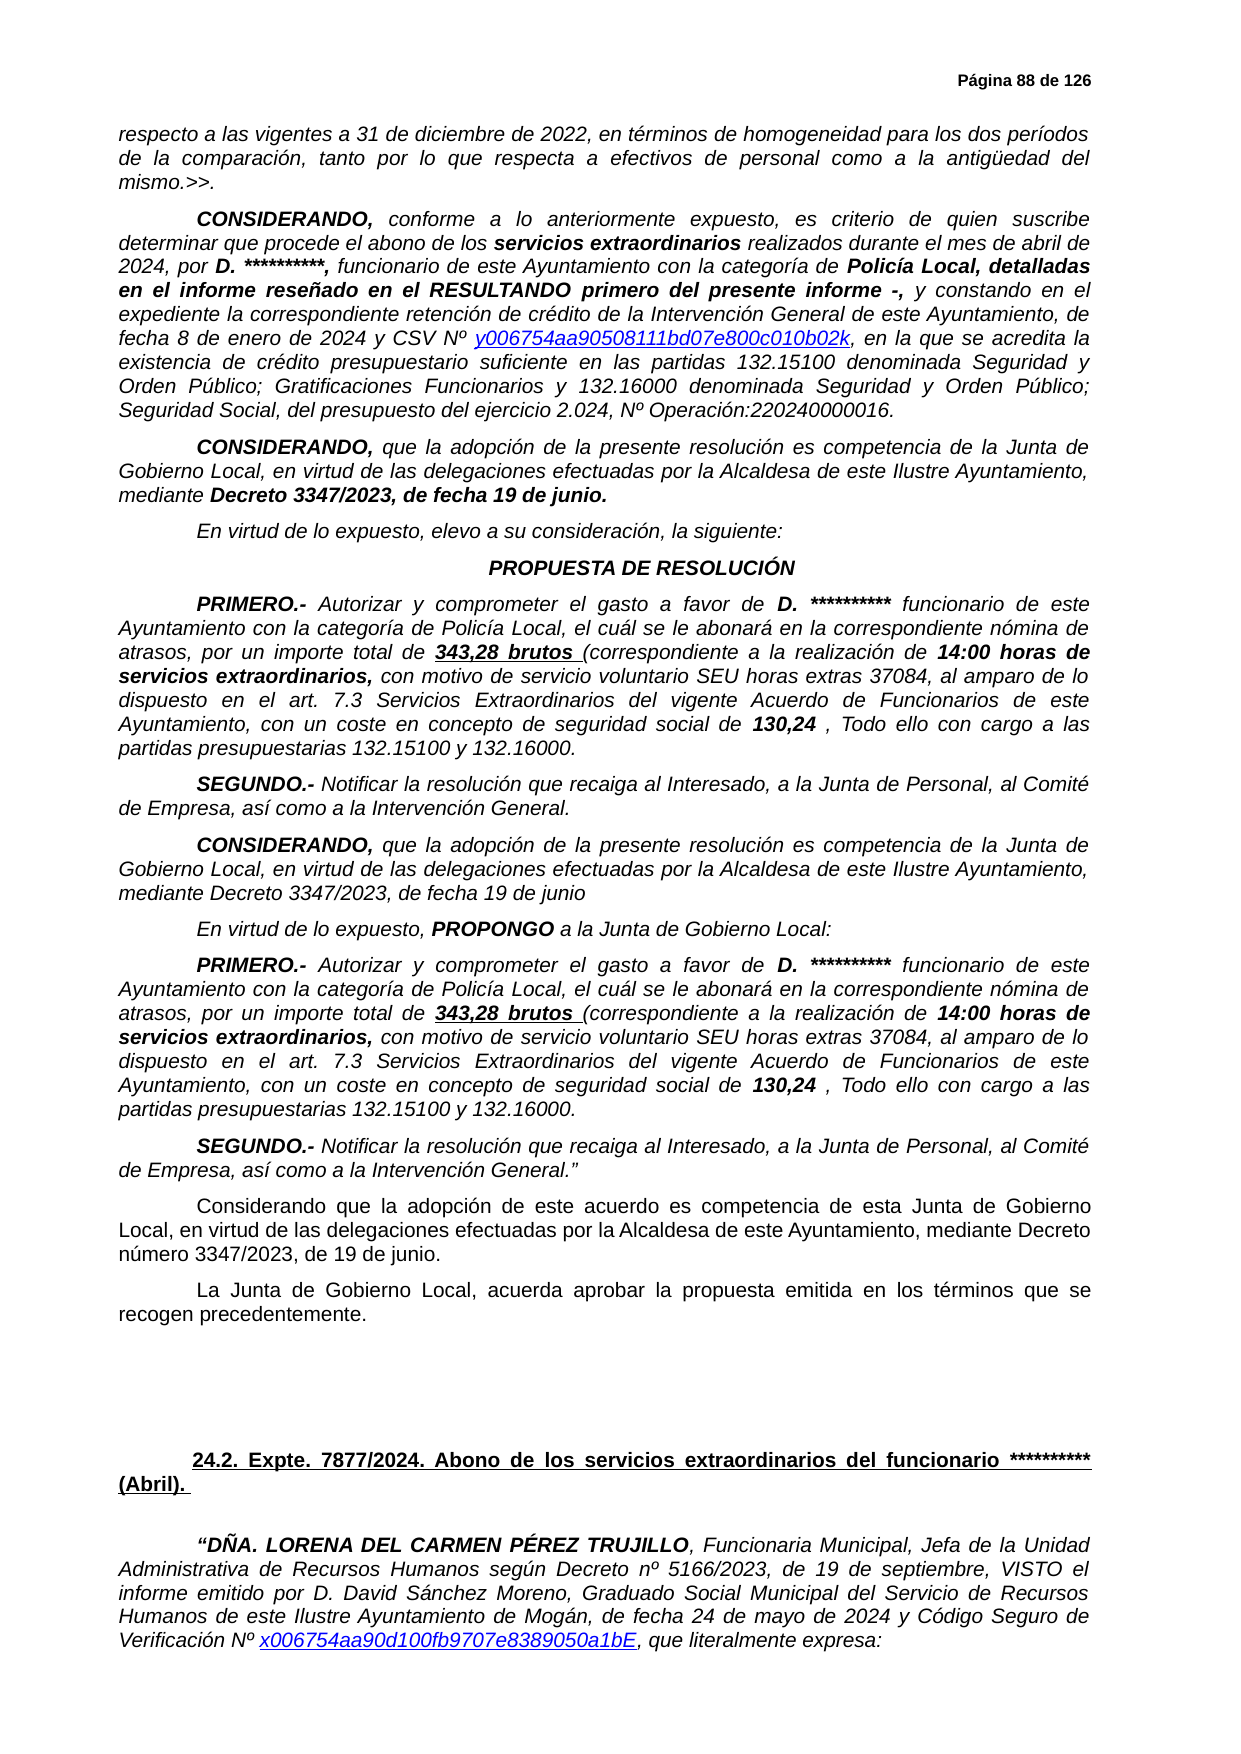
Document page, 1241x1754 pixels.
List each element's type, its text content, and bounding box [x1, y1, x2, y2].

text Considerando que la adopción de este acuerdo es competencia de esta Junta de Gobierno Local, en virtud de las delegaciones efectuadas por la Alcaldesa de este Ayuntamiento, mediante Decreto número 3347/2023, de 19 de junio. [118, 1194, 1092, 1266]
text CONSIDERANDO, conforme a lo anteriormente expuesto, es criterio de quien suscribe determinar que procede el abono de los servicios extraordinarios realizados durante el mes de abril de 2024, por D. **********, funcionario de este Ayuntamiento con la categoría de Policía Local, detalladas en el informe reseñado en el RESULTANDO primero del presente informe -, y constando en el expediente la correspondiente retención de crédito de la Intervención General de este Ayuntamiento, de fecha 8 de enero de 2024 y CSV Nº y006754aa90508111bd07e800c010b02k, en la que se acredita la existencia de crédito presupuestario suficiente en las partidas 132.15100 denominada Seguridad y Orden Público; Gratificaciones Funcionarios y 132.16000 denominada Seguridad y Orden Público; Seguridad Social, del presupuesto del ejercicio 2.024, Nº Operación:220240000016. [118, 206, 1092, 422]
text En virtud de lo expuesto, PROPONGO a la Junta de Gobierno Local: [118, 917, 1092, 941]
text PRIMERO.- Autorizar y comprometer el gasto a favor de D. ********** funcionario de este Ayuntamiento con la categoría de Policía Local, el cuál se le abonará en la correspondiente nómina de atrasos, por un importe total de 343,28 brutos (correspondiente a la realización de 14:00 horas de servicios extraordinarios, con motivo de servicio voluntario SEU horas extras 37084, al amparo de lo dispuesto en el art. 7.3 Servicios Extraordinarios del vigente Acuerdo de Funcionarios de este Ayuntamiento, con un coste en concepto de seguridad social de 130,24 , Todo ello con cargo a las partidas presupuestarias 132.15100 y 132.16000. [118, 592, 1092, 759]
text 24.2. Expte. 7877/2024. Abono de los servicios extraordinarios del funcionario ********** (Abril). [118, 1448, 1092, 1496]
text La Junta de Gobierno Local, acuerda aprobar la propuesta emitida en los términos que se recogen precedentemente. [118, 1278, 1092, 1326]
text respecto a las vigentes a 31 de diciembre de 2022, en términos de homogeneidad para los dos períodos de la comparación, tanto por lo que respecta a efectivos de personal como a la antigüedad del mismo.>>. [118, 122, 1092, 194]
text PRIMERO.- Autorizar y comprometer el gasto a favor de D. ********** funcionario de este Ayuntamiento con la categoría de Policía Local, el cuál se le abonará en la correspondiente nómina de atrasos, por un importe total de 343,28 brutos (correspondiente a la realización de 14:00 horas de servicios extraordinarios, con motivo de servicio voluntario SEU horas extras 37084, al amparo de lo dispuesto en el art. 7.3 Servicios Extraordinarios del vigente Acuerdo de Funcionarios de este Ayuntamiento, con un coste en concepto de seguridad social de 130,24 , Todo ello con cargo a las partidas presupuestarias 132.15100 y 132.16000. [118, 953, 1092, 1121]
text SEGUNDO.- Notificar la resolución que recaiga al Interesado, a la Junta de Personal, al Comité de Empresa, así como a la Intervención General. [118, 772, 1092, 820]
text PROPUESTA DE RESOLUCIÓN [118, 555, 1092, 579]
text “DÑA. LORENA DEL CARMEN PÉREZ TRUJILLO, Funcionaria Municipal, Jefa de la Unidad Administrativa de Recursos Humanos según Decreto nº 5166/2023, de 19 de septiembre, VISTO el informe emitido por D. David Sánchez Moreno, Graduado Social Municipal del Servicio de Recursos Humanos de este Ilustre Ayuntamiento de Mogán, de fecha 24 de mayo de 2024 y Código Seguro de Verificación Nº x006754aa90d100fb9707e8389050a1bE, que literalmente expresa: [118, 1532, 1092, 1652]
text En virtud de lo expuesto, elevo a su consideración, la siguiente: [118, 519, 1092, 543]
text CONSIDERANDO, que la adopción de la presente resolución es competencia de la Junta de Gobierno Local, en virtud de las delegaciones efectuadas por la Alcaldesa de este Ilustre Ayuntamiento, mediante Decreto 3347/2023, de fecha 19 de junio. [118, 434, 1092, 506]
text CONSIDERANDO, que la adopción de la presente resolución es competencia de la Junta de Gobierno Local, en virtud de las delegaciones efectuadas por la Alcaldesa de este Ilustre Ayuntamiento, mediante Decreto 3347/2023, de fecha 19 de junio [118, 832, 1092, 904]
text SEGUNDO.- Notificar la resolución que recaiga al Interesado, a la Junta de Personal, al Comité de Empresa, así como a la Intervención General.” [118, 1133, 1092, 1181]
